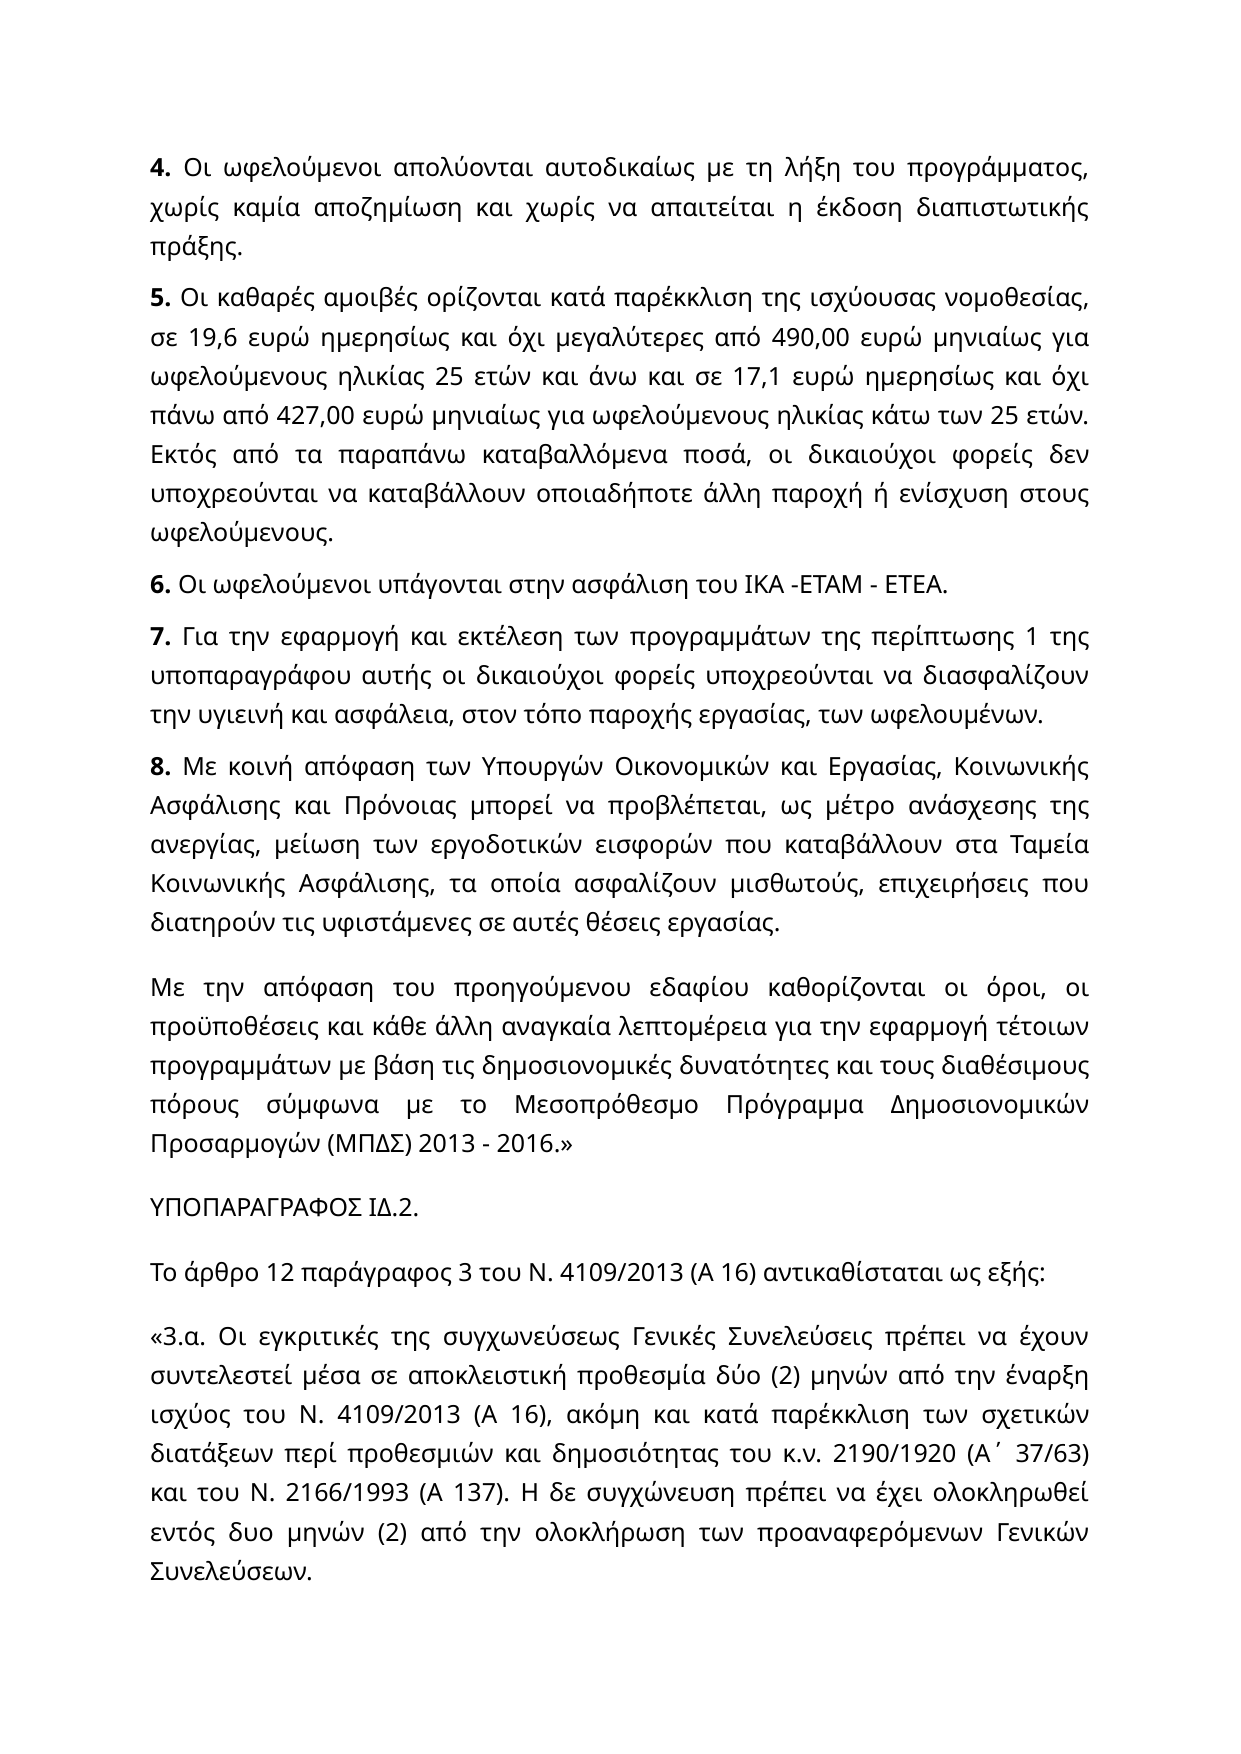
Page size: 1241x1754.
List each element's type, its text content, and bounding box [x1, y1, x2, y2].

text «3.α. Οι εγκριτικές της συγχωνεύσεως Γενικές Συνελεύσεις πρέπει να έχουν συντελεστεί μέσα σε αποκλειστική προθεσμία δύο (2) μηνών από την έναρξη ισχύος του Ν. 4109/2013 (Α 16), ακόμη και κατά παρέκκλιση των σχετικών διατάξεων περί προθεσμιών και δημοσιότητας του κ.ν. 2190/1920 (Α΄ 37/63) και του Ν. 2166/1993 (Α 137). Η δε συγχώνευση πρέπει να έχει ολοκληρωθεί εντός δυο μηνών (2) από την ολοκλήρωση των προαναφερόμενων Γενικών Συνελεύσεων. [150, 1318, 1090, 1587]
text Το άρθρο 12 παράγραφος 3 του Ν. 4109/2013 (Α 16) αντικαθίσταται ως εξής: [150, 1254, 1090, 1288]
text 4. Οι ωφελούμενοι απολύονται αυτοδικαίως με τη λήξη του προγράμματος, χωρίς καμία αποζημίωση και χωρίς να απαιτείται η έκδοση διαπιστωτικής πράξης. [150, 150, 1090, 262]
text 7. Για την εφαρμογή και εκτέλεση των προγραμμάτων της περίπτωσης 1 της υποπαραγράφου αυτής οι δικαιούχοι φορείς υποχρεούνται να διασφαλίζουν την υγιεινή και ασφάλεια, στον τόπο παροχής εργασίας, των ωφελουμένων. [150, 618, 1090, 731]
text 8. Με κοινή απόφαση των Υπουργών Οικονομικών και Εργασίας, Κοινωνικής Ασφάλισης και Πρόνοιας μπορεί να προβλέπεται, ως μέτρο ανάσχεσης της ανεργίας, μείωση των εργοδοτικών εισφορών που καταβάλλουν στα Ταμεία Κοινωνικής Ασφάλισης, τα οποία ασφαλίζουν μισθωτούς, επιχειρήσεις που διατηρούν τις υφιστάμενες σε αυτές θέσεις εργασίας. [150, 748, 1090, 939]
text Με την απόφαση του προηγούμενου εδαφίου καθορίζονται οι όροι, οι προϋποθέσεις και κάθε άλλη αναγκαία λεπτομέρεια για την εφαρμογή τέτοιων προγραμμάτων με βάση τις δημοσιονομικές δυνατότητες και τους διαθέσιμους πόρους σύμφωνα με το Μεσοπρόθεσμο Πρόγραμμα Δημοσιονομικών Προσαρμογών (ΜΠΔΣ) 2013 - 2016.» [150, 969, 1090, 1160]
text ΥΠΟΠΑΡΑΓΡΑΦΟΣ ΙΔ.2. [150, 1190, 1090, 1224]
text 5. Οι καθαρές αμοιβές ορίζονται κατά παρέκκλιση της ισχύουσας νομοθεσίας, σε 19,6 ευρώ ημερησίως και όχι μεγαλύτερες από 490,00 ευρώ μηνιαίως για ωφελούμενους ηλικίας 25 ετών και άνω και σε 17,1 ευρώ ημερησίως και όχι πάνω από 427,00 ευρώ μηνιαίως για ωφελούμενους ηλικίας κάτω των 25 ετών. Εκτός από τα πα­ραπάνω καταβαλλόμενα ποσά, οι δικαιούχοι φορείς δεν υποχρεούνται να καταβάλλουν οποιαδήποτε άλλη παροχή ή ενίσχυση στους ωφελούμενους. [150, 280, 1090, 549]
text 6. Οι ωφελούμενοι υπάγονται στην ασφάλιση του ΙΚΑ -ΕΤΑΜ - ΕΤΕΑ. [150, 567, 1090, 601]
